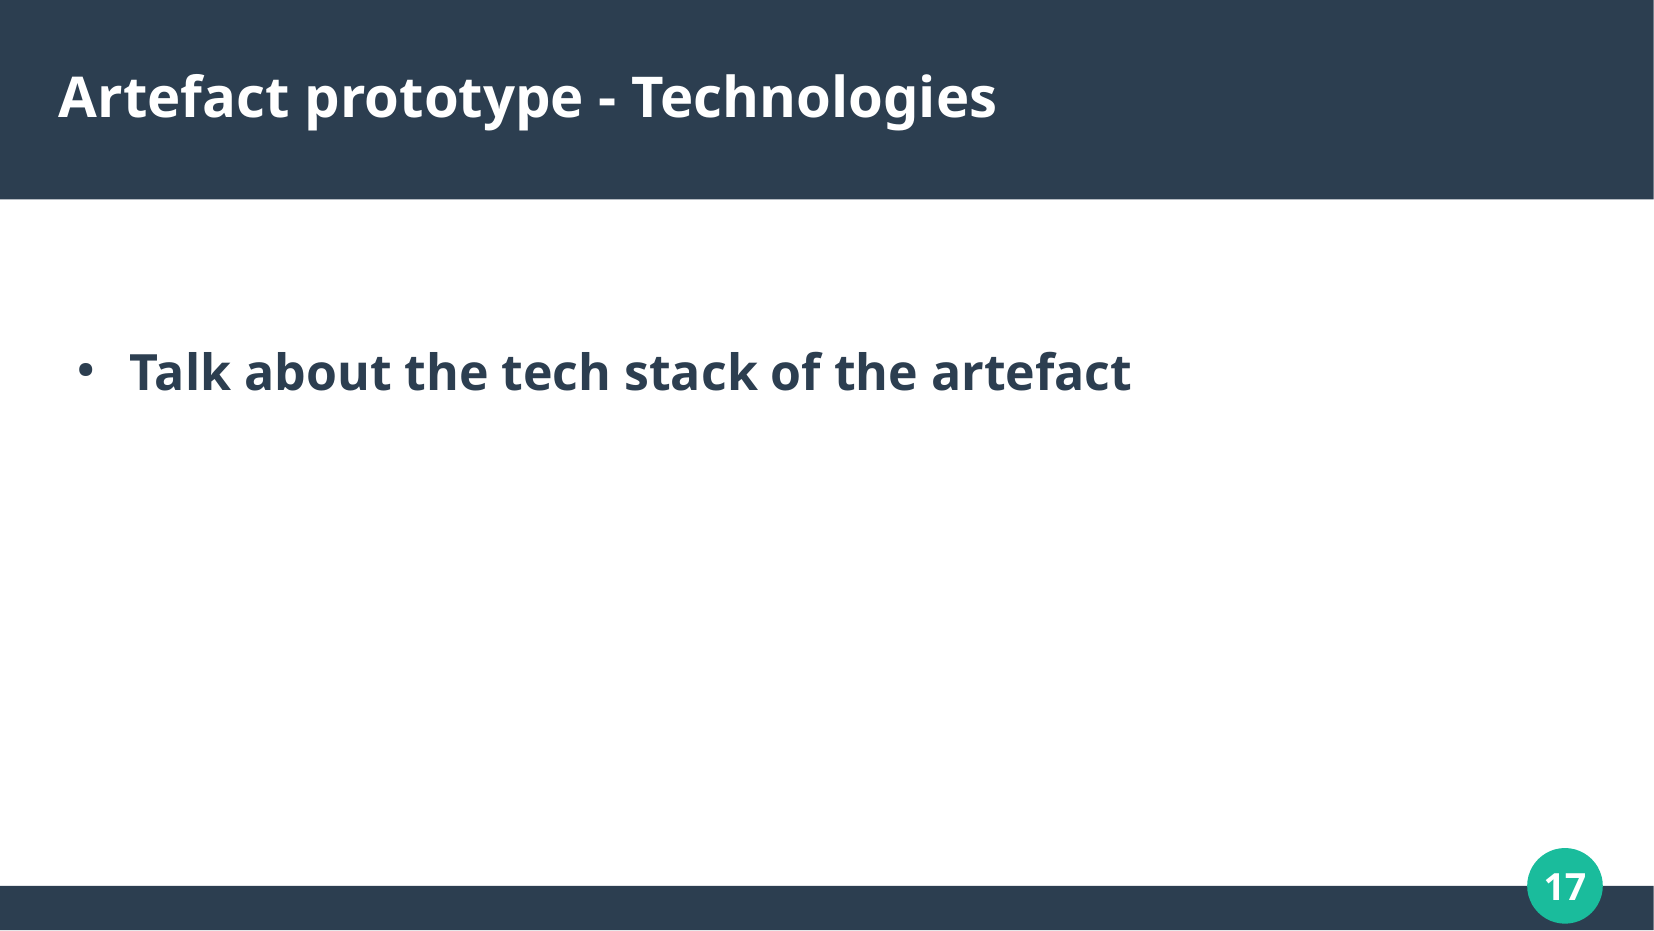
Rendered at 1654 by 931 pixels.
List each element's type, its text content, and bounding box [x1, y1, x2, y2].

list Talk about the tech stack of the artefact [59, 246, 1595, 867]
title Artefact prototype - Technologies [59, 37, 1595, 155]
